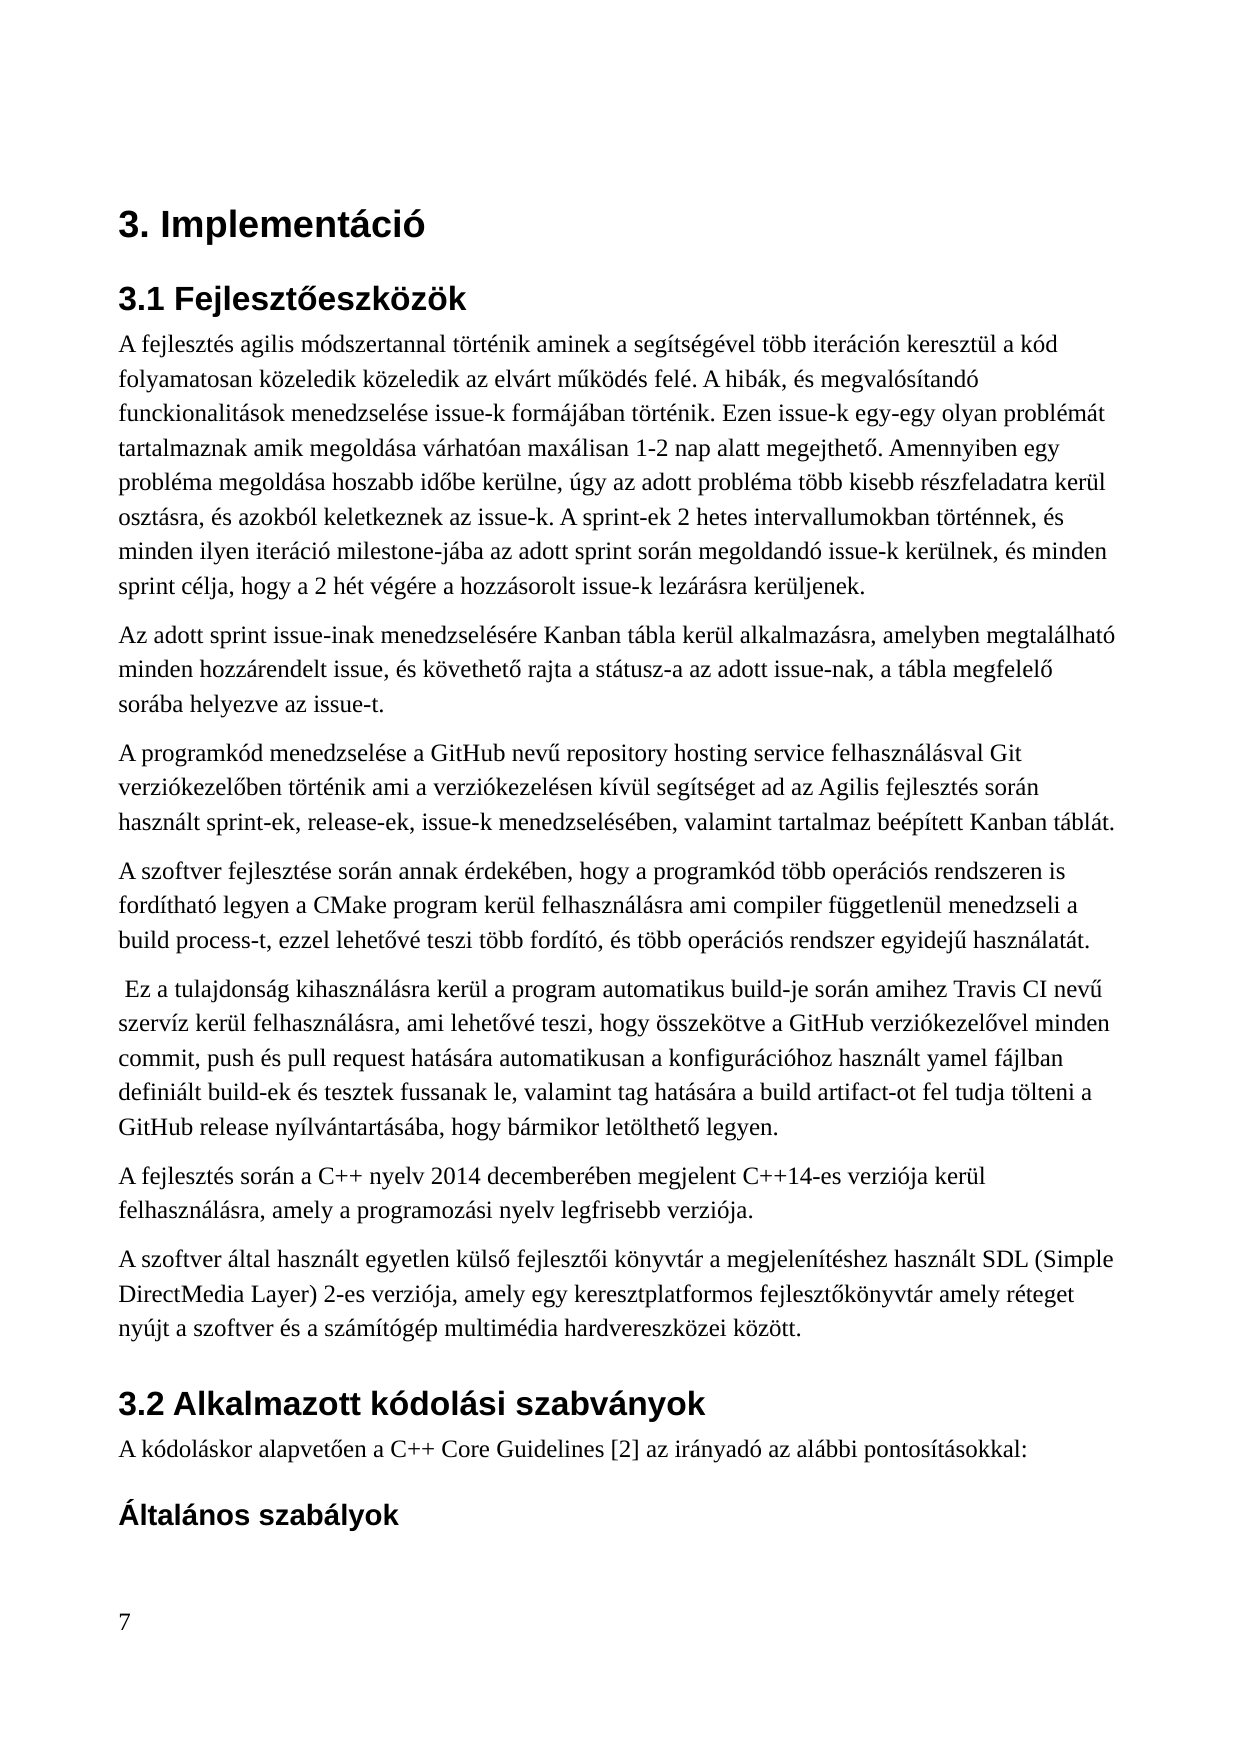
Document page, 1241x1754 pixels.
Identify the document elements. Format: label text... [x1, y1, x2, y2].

text A fejlesztés során a C++ nyelv 2014 decemberében megjelent C++14-es verziója kerül felhasználásra, amely a programozási nyelv legfrisebb verziója. [118, 1161, 1122, 1224]
subtitle Általános szabályok [118, 1498, 1122, 1532]
text A fejlesztés agilis módszertannal történik aminek a segítségével több iteráción keresztül a kód folyamatosan közeledik közeledik az elvárt működés felé. A hibák, és megvalósítandó funckionalitások menedzselése issue-k formájában történik. Ezen issue-k egy-egy olyan problémát tartalmaznak amik megoldása várhatóan maxálisan 1-2 nap alatt megejthető. Amennyiben egy probléma megoldása hoszabb időbe kerülne, úgy az adott probléma több kisebb részfeladatra kerül osztásra, és azokból keletkeznek az issue-k. A sprint-ek 2 hetes intervallumokban történnek, és minden ilyen iteráció milestone-jába az adott sprint során megoldandó issue-k kerülnek, és minden sprint célja, hogy a 2 hét végére a hozzásorolt issue-k lezárásra kerüljenek. [118, 329, 1122, 599]
subtitle 3.2 Alkalmazott kódolási szabványok [118, 1383, 1122, 1422]
text A szoftver fejlesztése során annak érdekében, hogy a programkód több operációs rendszeren is fordítható legyen a CMake program kerül felhasználásra ami compiler függetlenül menedzseli a build process-t, ezzel lehetővé teszi több fordító, és több operációs rendszer egyidejű használatát. [118, 856, 1122, 954]
text Ez a tulajdonság kihasználásra kerül a program automatikus build-je során amihez Travis CI nevű szervíz kerül felhasználásra, ami lehetővé teszi, hogy összekötve a GitHub verziókezelővel minden commit, push és pull request hatására automatikusan a konfigurációhoz használt yamel fájlban definiált build-ek és tesztek fussanak le, valamint tag hatására a build artifact-ot fel tudja tölteni a GitHub release nyílvántartásába, hogy bármikor letölthető legyen. [118, 974, 1122, 1141]
text A programkód menedzselése a GitHub nevű repository hosting service felhasználásval Git verziókezelőben történik ami a verziókezelésen kívül segítséget ad az Agilis fejlesztés során használt sprint-ek, release-ek, issue-k menedzselésében, valamint tartalmaz beépített Kanban táblát. [118, 738, 1122, 836]
subtitle 3. Implementáció [118, 201, 1122, 245]
text A kódoláskor alapvetően a C++ Core Guidelines [2] az irányadó az alábbi pontosításokkal: [118, 1434, 1122, 1463]
text Az adott sprint issue-inak menedzselésére Kanban tábla kerül alkalmazásra, amelyben megtalálható minden hozzárendelt issue, és követhető rajta a státusz-a az adott issue-nak, a tábla megfelelő sorába helyezve az issue-t. [118, 620, 1122, 718]
subtitle 3.1 Fejlesztőeszközök [118, 278, 1122, 317]
text A szoftver által használt egyetlen külső fejlesztői könyvtár a megjelenítéshez használt SDL (Simple DirectMedia Layer) 2-es verziója, amely egy keresztplatformos fejlesztőkönyvtár amely réteget nyújt a szoftver és a számítógép multimédia hardvereszközei között. [118, 1244, 1122, 1342]
